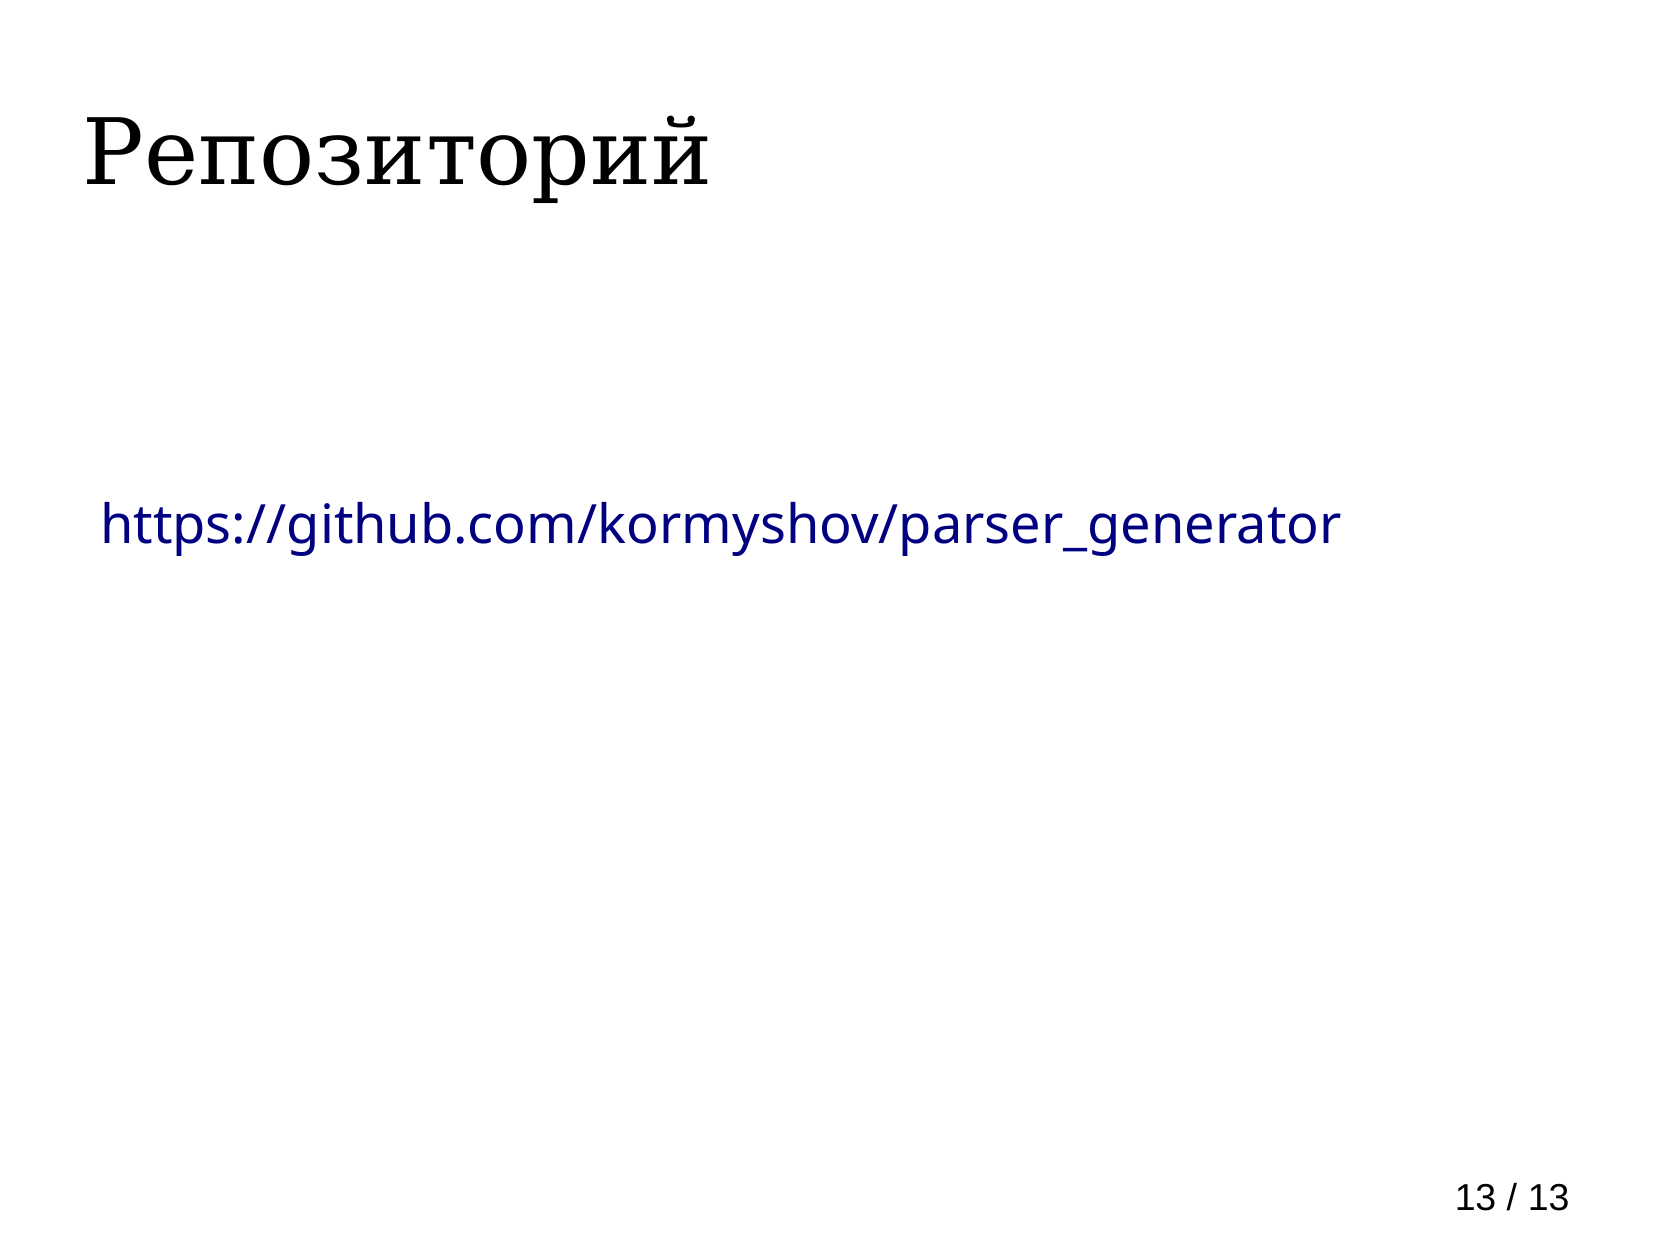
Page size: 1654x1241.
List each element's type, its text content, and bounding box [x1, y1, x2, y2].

list https://github.com/kormyshov/parser_generator [29, 290, 1619, 1010]
title Репозиторий [82, 49, 1571, 257]
text_box <номер> / 13 [1499, 1169, 1654, 1240]
